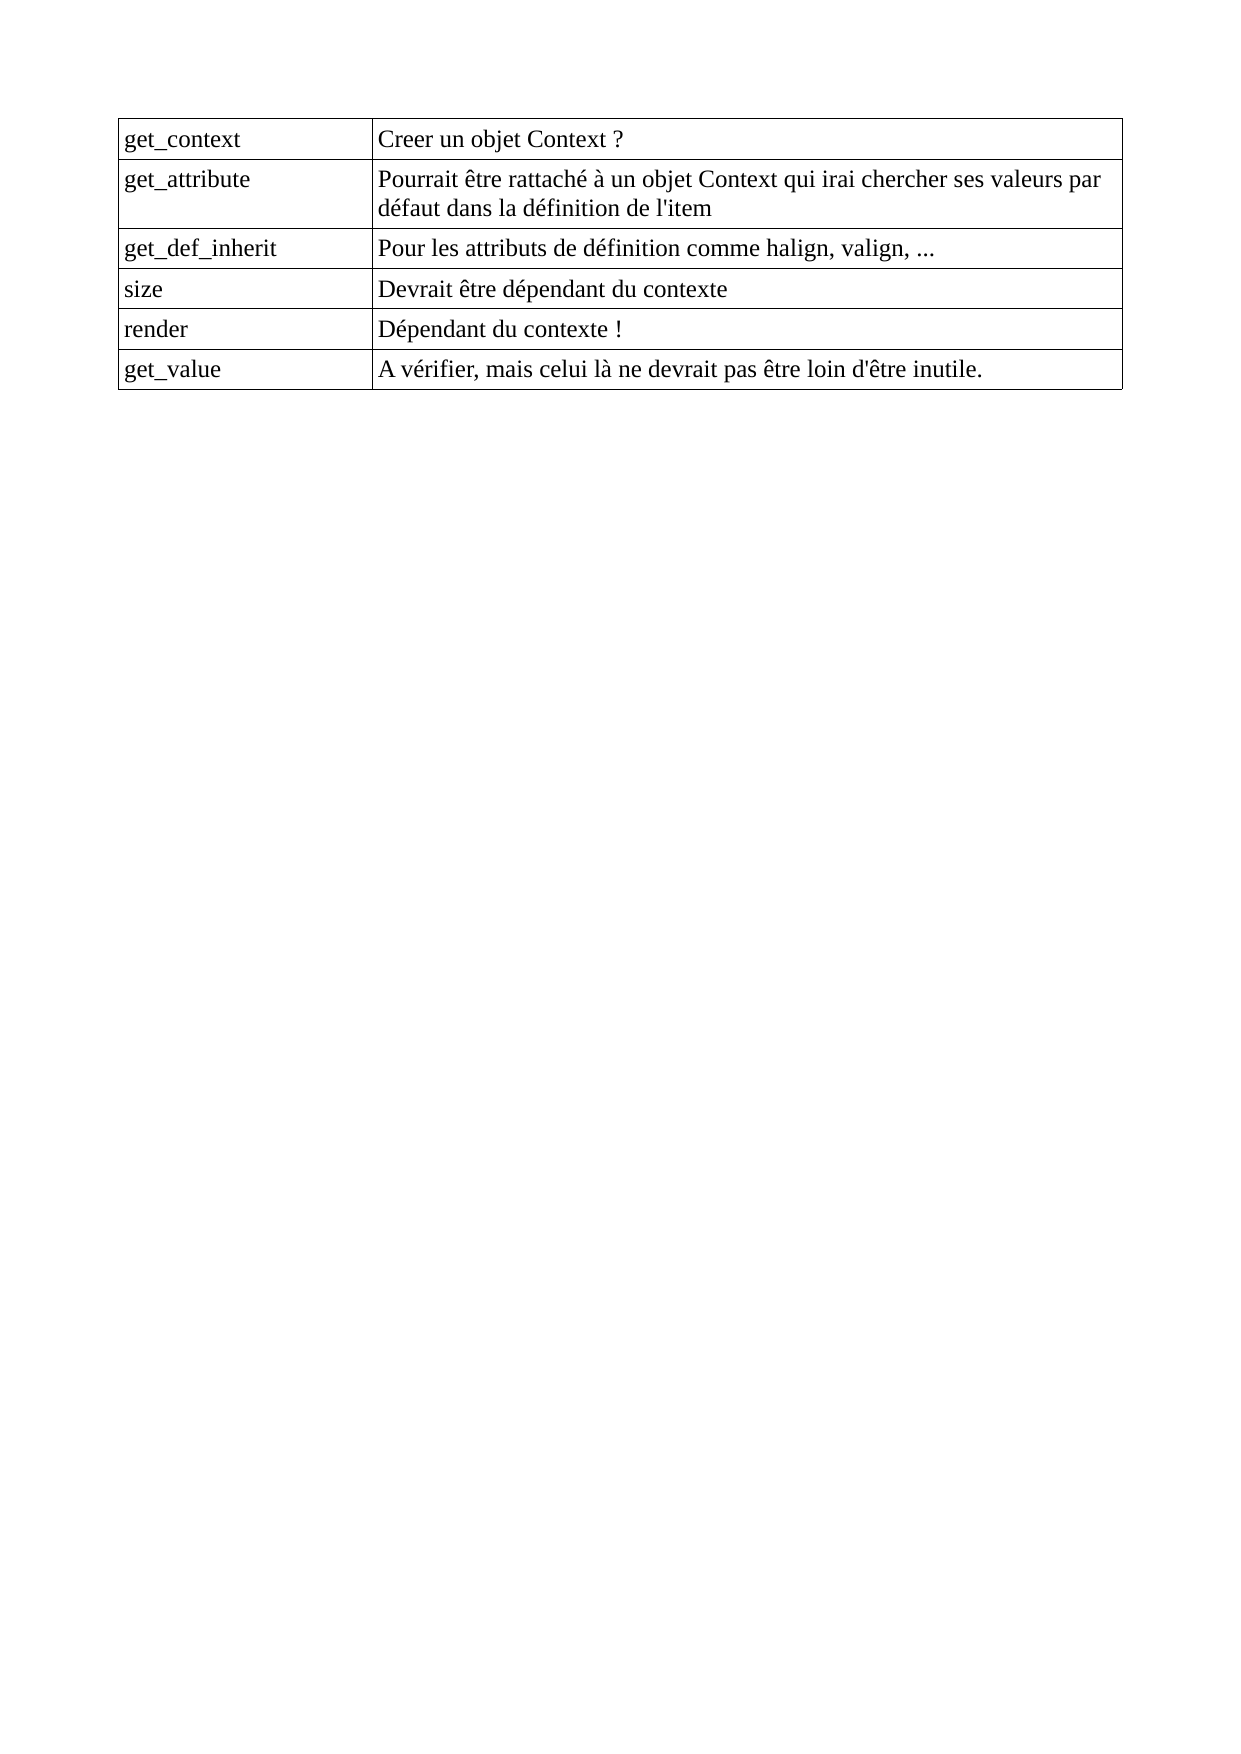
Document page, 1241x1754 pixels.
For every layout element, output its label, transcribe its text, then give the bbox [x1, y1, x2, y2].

table_cell get_context [119, 119, 372, 158]
table_cell Pour les attributs de définition comme halign, valign, ... [373, 229, 1122, 268]
table_cell get_value [119, 350, 372, 389]
table_cell Pourrait être rattaché à un objet Context qui irai chercher ses valeurs par défaut dans la définition de l'item [373, 160, 1122, 227]
table_cell get_def_inherit [119, 229, 372, 268]
table_cell A vérifier, mais celui là ne devrait pas être loin d'être inutile. [373, 350, 1122, 389]
table_cell Dépendant du contexte ! [373, 309, 1122, 348]
table_cell render [119, 309, 372, 348]
table_cell Devrait être dépendant du contexte [373, 269, 1122, 308]
table_cell Creer un objet Context ? [373, 119, 1122, 158]
table_cell get_attribute [119, 160, 372, 227]
table_cell size [119, 269, 372, 308]
